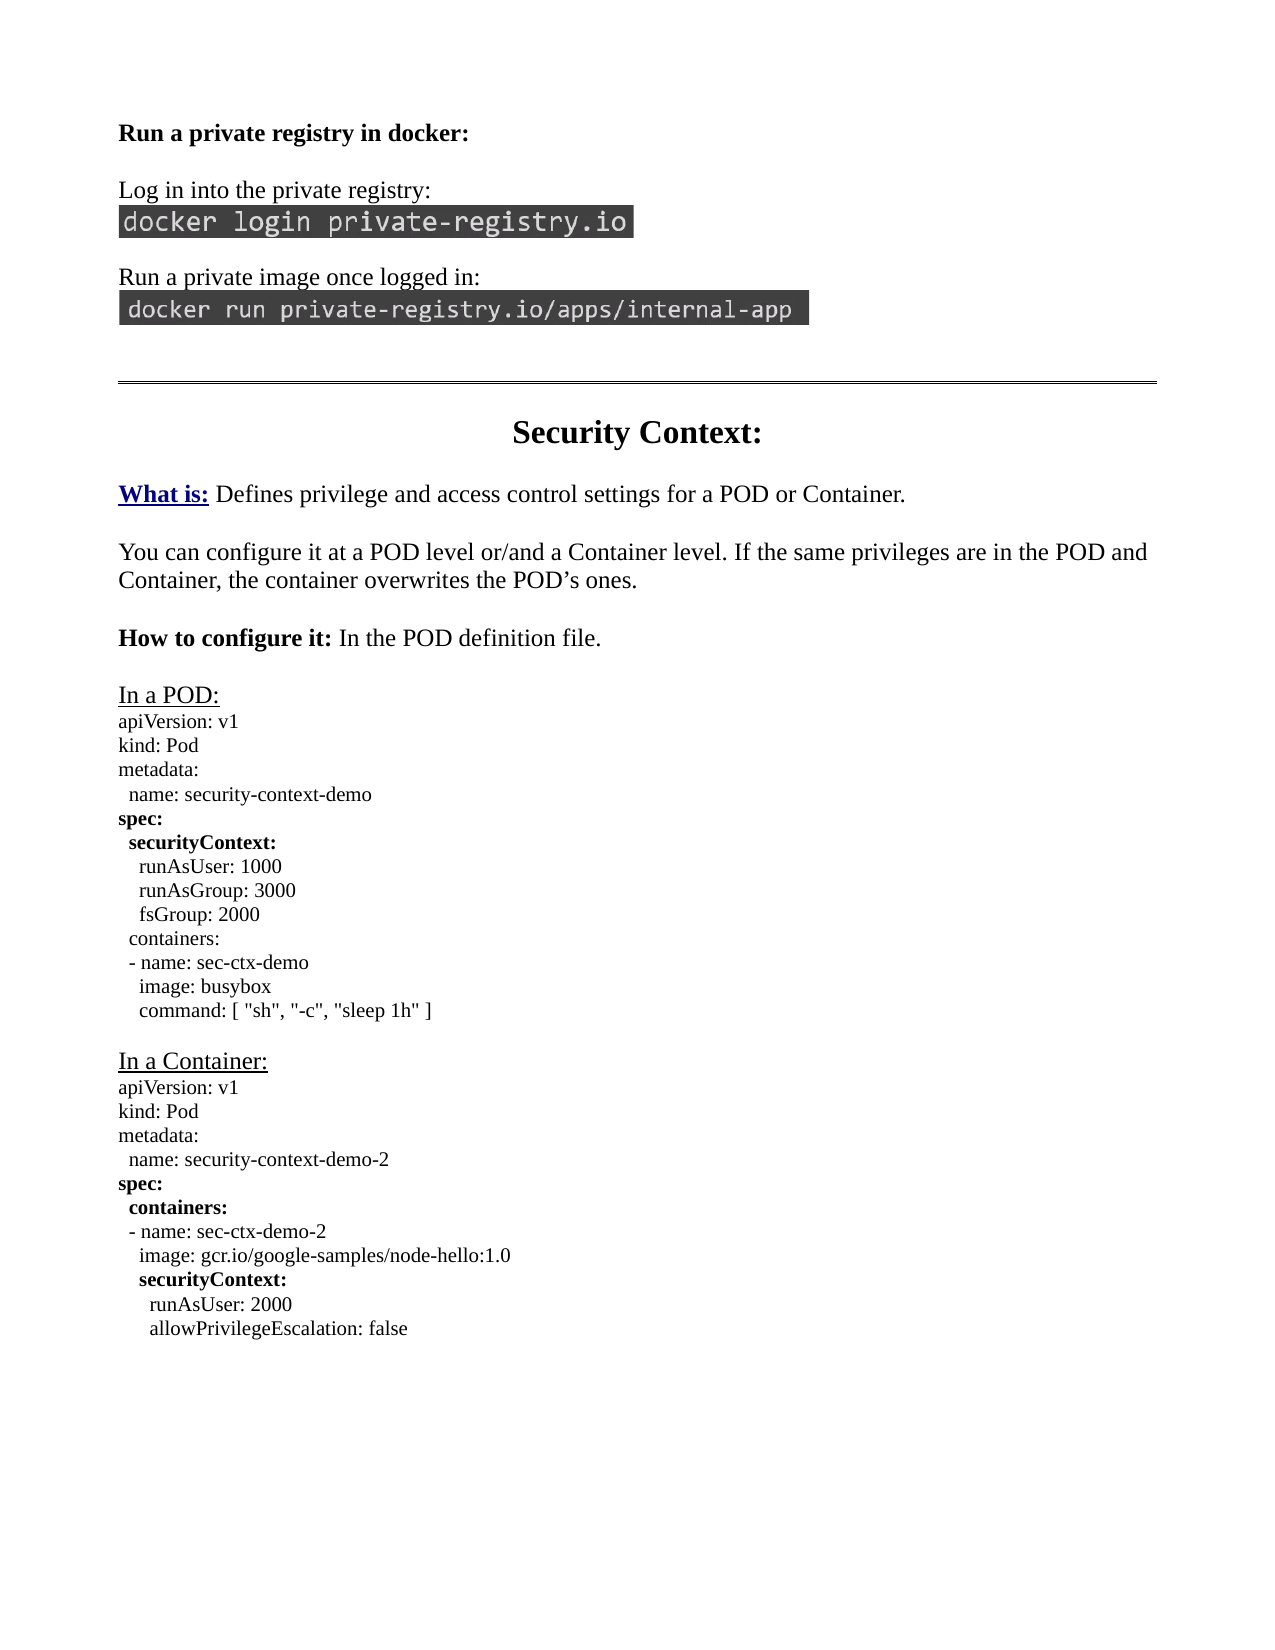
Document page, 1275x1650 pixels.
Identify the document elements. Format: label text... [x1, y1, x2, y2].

text name: security-context-demo [118, 781, 1157, 806]
text kind: Pod [118, 1099, 1157, 1123]
text fsGroup: 2000 [118, 902, 1157, 926]
text Run a private image once logged in: [118, 262, 1157, 291]
text Security Context: [118, 412, 1157, 451]
text command: [ "sh", "-c", "sleep 1h" ] [118, 998, 1157, 1022]
text Run a private registry in docker: [118, 118, 1157, 147]
text image: busybox [118, 974, 1157, 998]
text securityContext: [118, 1267, 1157, 1291]
text Log in into the private registry: [118, 176, 1157, 204]
text kind: Pod [118, 733, 1157, 757]
text In a POD: [118, 681, 1157, 709]
text You can configure it at a POD level or/and a Container level. If the same privileges are in the POD and Container, the container overwrites the POD’s ones. [118, 537, 1157, 594]
picture [119, 290, 810, 325]
text securityContext: [118, 829, 1157, 854]
text containers: [118, 1195, 1157, 1219]
text name: security-context-demo-2 [118, 1147, 1157, 1171]
text - name: sec-ctx-demo-2 [118, 1219, 1157, 1243]
text allowPrivilegeEscalation: false [118, 1316, 1157, 1339]
picture [118, 205, 634, 238]
text spec: [118, 806, 1157, 829]
text containers: [118, 926, 1157, 950]
text runAsGroup: 3000 [118, 878, 1157, 902]
text What is: Defines privilege and access control settings for a POD or Container. [118, 479, 1157, 508]
text In a Container: [118, 1046, 1157, 1075]
text metadata: [118, 1123, 1157, 1147]
text How to configure it: In the POD definition file. [118, 623, 1157, 652]
text spec: [118, 1171, 1157, 1195]
text metadata: [118, 757, 1157, 781]
text apiVersion: v1 [118, 1075, 1157, 1099]
text runAsUser: 1000 [118, 854, 1157, 878]
text - name: sec-ctx-demo [118, 950, 1157, 974]
text runAsUser: 2000 [118, 1291, 1157, 1316]
text image: gcr.io/google-samples/node-hello:1.0 [118, 1243, 1157, 1267]
text apiVersion: v1 [118, 709, 1157, 733]
